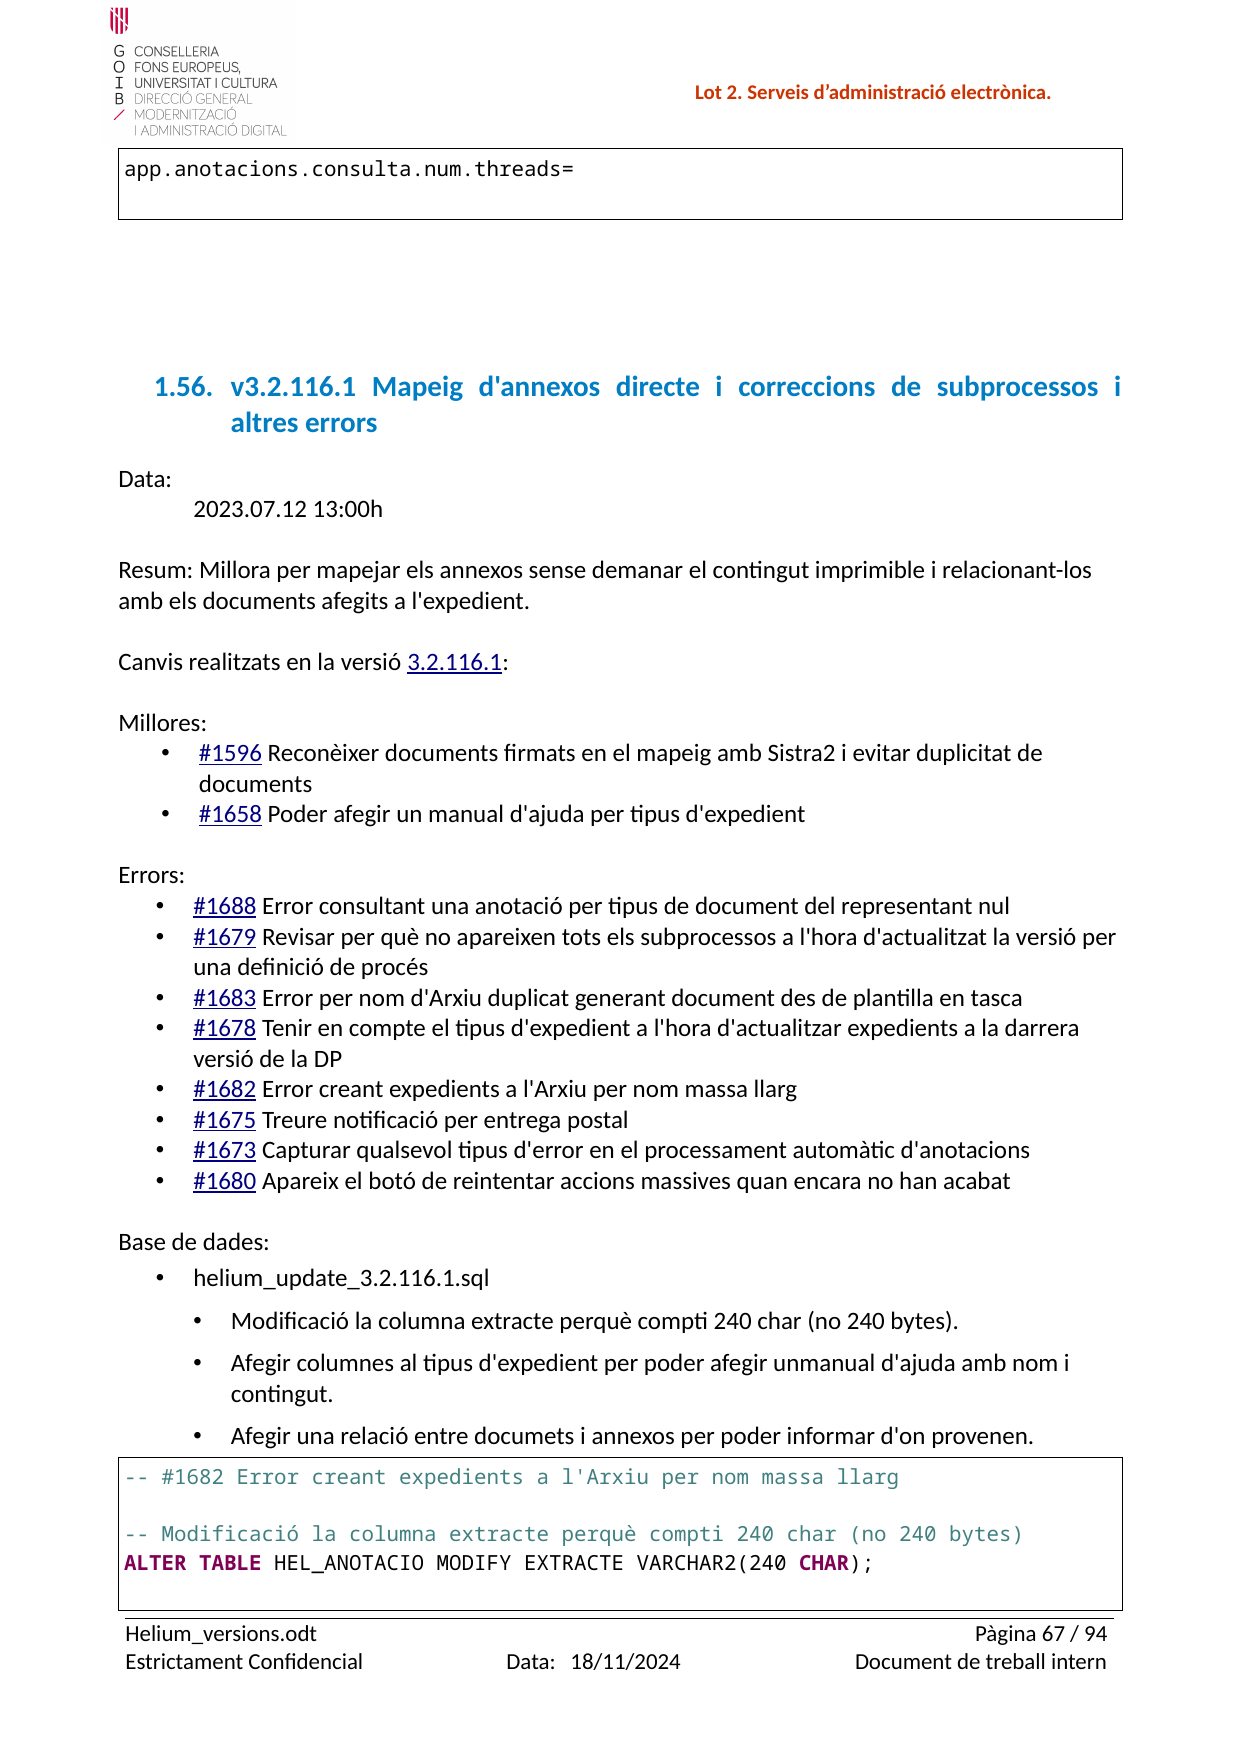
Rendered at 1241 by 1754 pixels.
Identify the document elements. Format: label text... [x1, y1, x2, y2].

table_header app.anotacions.consulta.num.threads= [119, 149, 1122, 219]
list helium_update_3.2.116.1.sql [156, 1262, 1122, 1293]
text Base de dades: [118, 1226, 1122, 1256]
text Data: [118, 463, 1122, 493]
text 2023.07.12 13:00h [118, 493, 1122, 524]
list Modificació la columna extracte perquè compti 240 char (no 240 bytes). [193, 1305, 1122, 1335]
list #1688 Error consultant una anotació per tipus de document del representant nul [156, 890, 1122, 921]
list #1658 Poder afegir un manual d'ajuda per tipus d'expedient [161, 799, 1122, 829]
list #1680 Apareix el botó de reintentar accions massives quan encara no han acabat [156, 1165, 1122, 1195]
list #1675 Treure notificació per entrega postal [156, 1104, 1122, 1134]
table_header -- #1682 Error creant expedients a l'Arxiu per nom massa llarg -- Modificació la columna extracte perquè compti 240 char (no 240 bytes) ALTER TABLE HEL_ANOTACIO MODIFY EXTRACTE VARCHAR2(240 CHAR); [119, 1458, 1122, 1610]
list #1683 Error per nom d'Arxiu duplicat generant document des de plantilla en tasca [156, 982, 1122, 1012]
list #1679 Revisar per què no apareixen tots els subprocessos a l'hora d'actualitzat la versió per una definició de procés [156, 921, 1122, 982]
list Afegir una relació entre documets i annexos per poder informar d'on provenen. [193, 1420, 1122, 1451]
text Millores: [118, 707, 1122, 738]
text Errors: [118, 860, 1122, 890]
list #1678 Tenir en compte el tipus d'expedient a l'hora d'actualitzar expedients a la darrera versió de la DP [156, 1012, 1122, 1073]
list #1682 Error creant expedients a l'Arxiu per nom massa llarg [156, 1073, 1122, 1104]
text Resum: Millora per mapejar els annexos sense demanar el contingut imprimible i relacionant-los amb els documents afegits a l'expedient. [118, 554, 1122, 616]
list #1673 Capturar qualsevol tipus d'error en el processament automàtic d'anotacions [156, 1134, 1122, 1165]
list #1596 Reconèixer documents firmats en el mapeig amb Sistra2 i evitar duplicitat de documents [161, 738, 1122, 799]
picture [100, 0, 297, 144]
text Canvis realitzats en la versió 3.2.116.1: [118, 646, 1122, 677]
list Afegir columnes al tipus d'expedient per poder afegir unmanual d'ajuda amb nom i contingut. [193, 1347, 1122, 1408]
subtitle v3.2.116.1 Mapeig d'annexos directe i correccions de subprocessos i altres errors [153, 368, 1122, 439]
